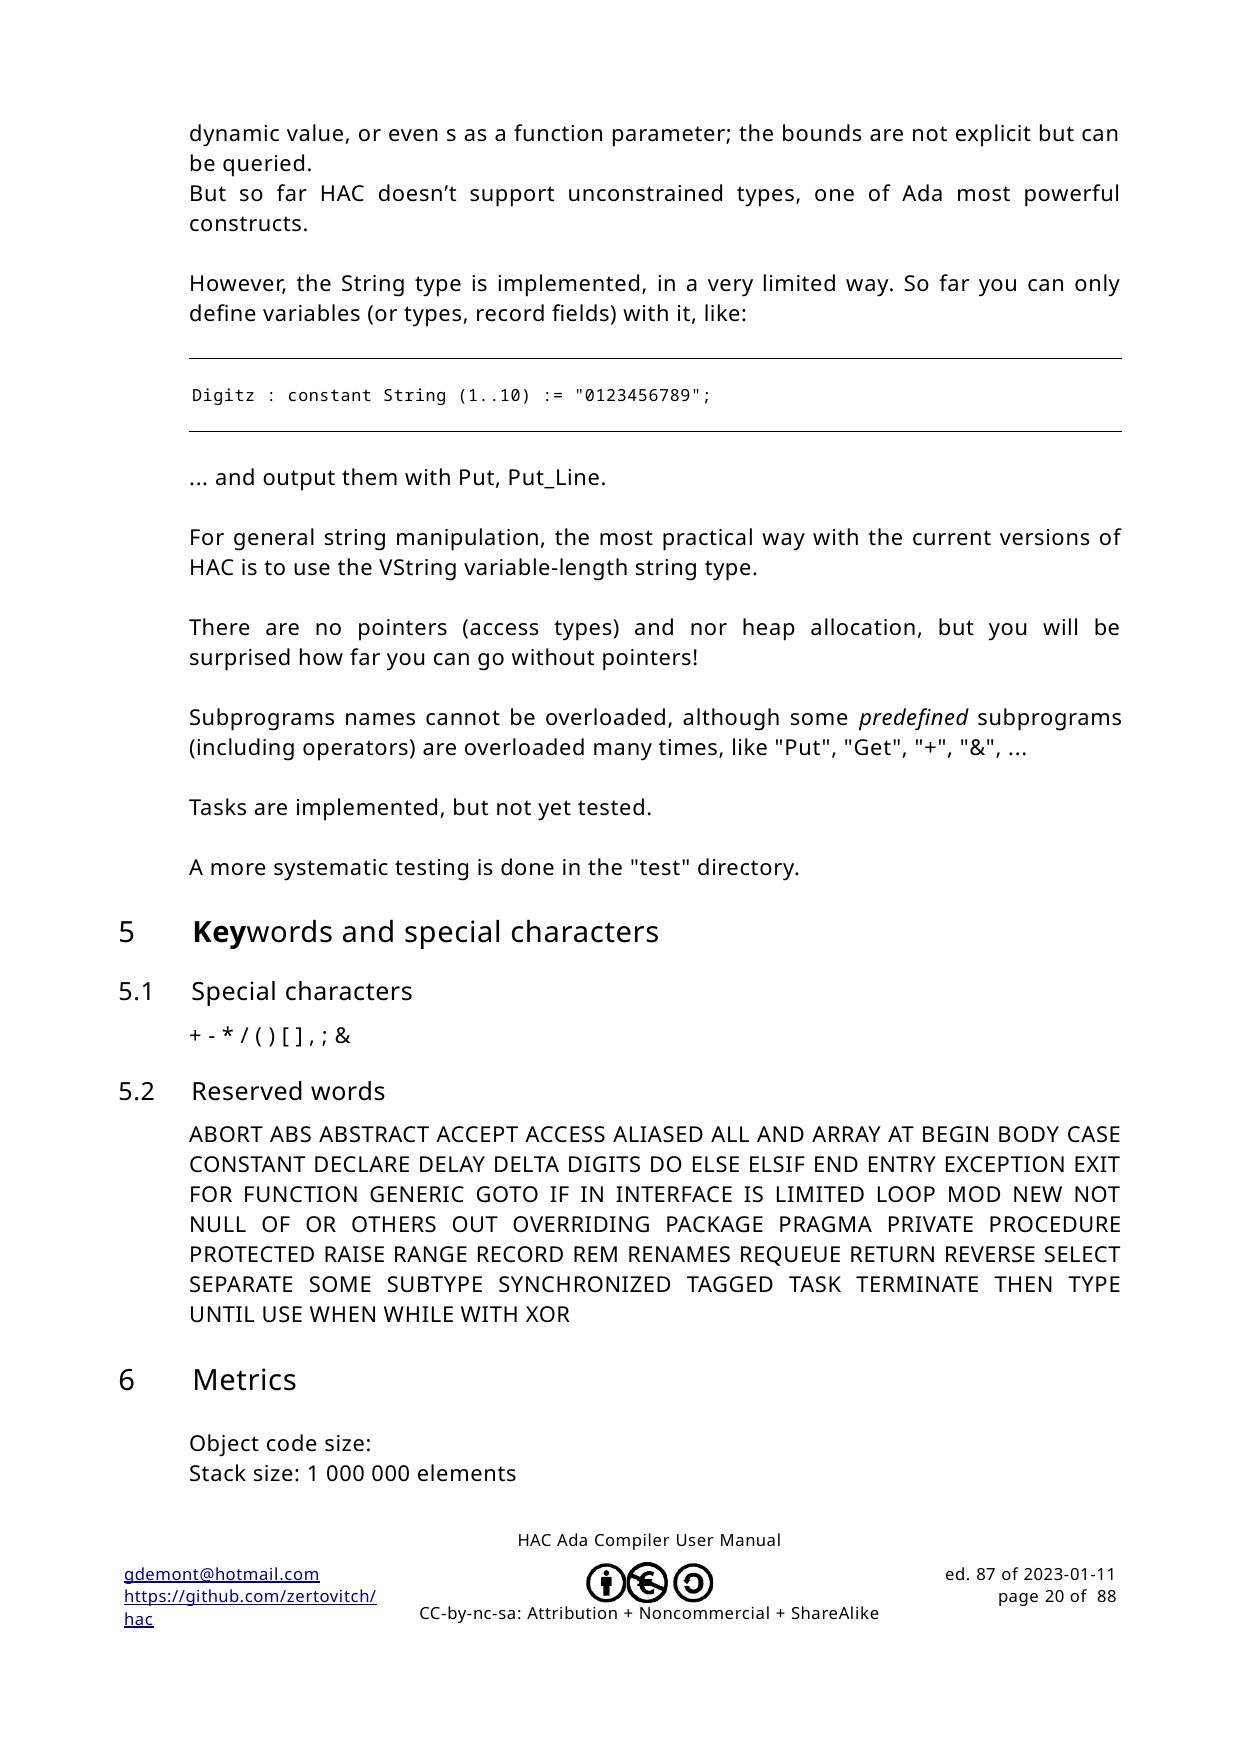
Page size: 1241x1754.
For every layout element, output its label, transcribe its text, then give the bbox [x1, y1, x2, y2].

text Stack size: 1 000 000 elements [189, 1458, 1122, 1488]
subtitle Reserved words [118, 1074, 1122, 1108]
text Tasks are implemented, but not yet tested. [189, 792, 1122, 822]
picture [672, 1562, 714, 1603]
subtitle Keywords and special characters [118, 911, 1122, 951]
text ... and output them with Put, Put_Line. [189, 462, 1122, 492]
text But so far HAC doesn’t support unconstrained types, one of Ada most powerful constructs. [189, 178, 1122, 238]
text A more systematic testing is done in the "test" directory. [189, 852, 1122, 882]
list Digitz : constant String (1..10) := "0123456789"; [189, 359, 1122, 431]
text For general string manipulation, the most practical way with the current versions of HAC is to use the VString variable-length string type. [189, 522, 1122, 582]
picture [585, 1562, 668, 1603]
subtitle Metrics [118, 1359, 1122, 1398]
text However, the String type is implemented, in a very limited way. So far you can only define variables (or types, record fields) with it, like: [189, 268, 1122, 328]
text Object code size: [189, 1428, 1122, 1458]
text + - * / ( ) [ ] , ; & [189, 1020, 1122, 1050]
subtitle Special characters [118, 974, 1122, 1008]
text Subprograms names cannot be overloaded, although some predefined subprograms (including operators) are overloaded many times, like "Put", "Get", "+", "&", ... [189, 702, 1122, 762]
text There are no pointers (access types) and nor heap allocation, but you will be surprised how far you can go without pointers! [189, 612, 1122, 672]
text dynamic value, or even s as a function parameter; the bounds are not explicit but can be queried. [189, 118, 1122, 178]
text ABORT ABS ABSTRACT ACCEPT ACCESS ALIASED ALL AND ARRAY AT BEGIN BODY CASE CONSTANT DECLARE DELAY DELTA DIGITS DO ELSE ELSIF END ENTRY EXCEPTION EXIT FOR FUNCTION GENERIC GOTO IF IN INTERFACE IS LIMITED LOOP MOD NEW NOT NULL OF OR OTHERS OUT OVERRIDING PACKAGE PRAGMA PRIVATE PROCEDURE PROTECTED RAISE RANGE RECORD REM RENAMES REQUEUE RETURN REVERSE SELECT SEPARATE SOME SUBTYPE SYNCHRONIZED TAGGED TASK TERMINATE THEN TYPE UNTIL USE WHEN WHILE WITH XOR [189, 1119, 1122, 1329]
